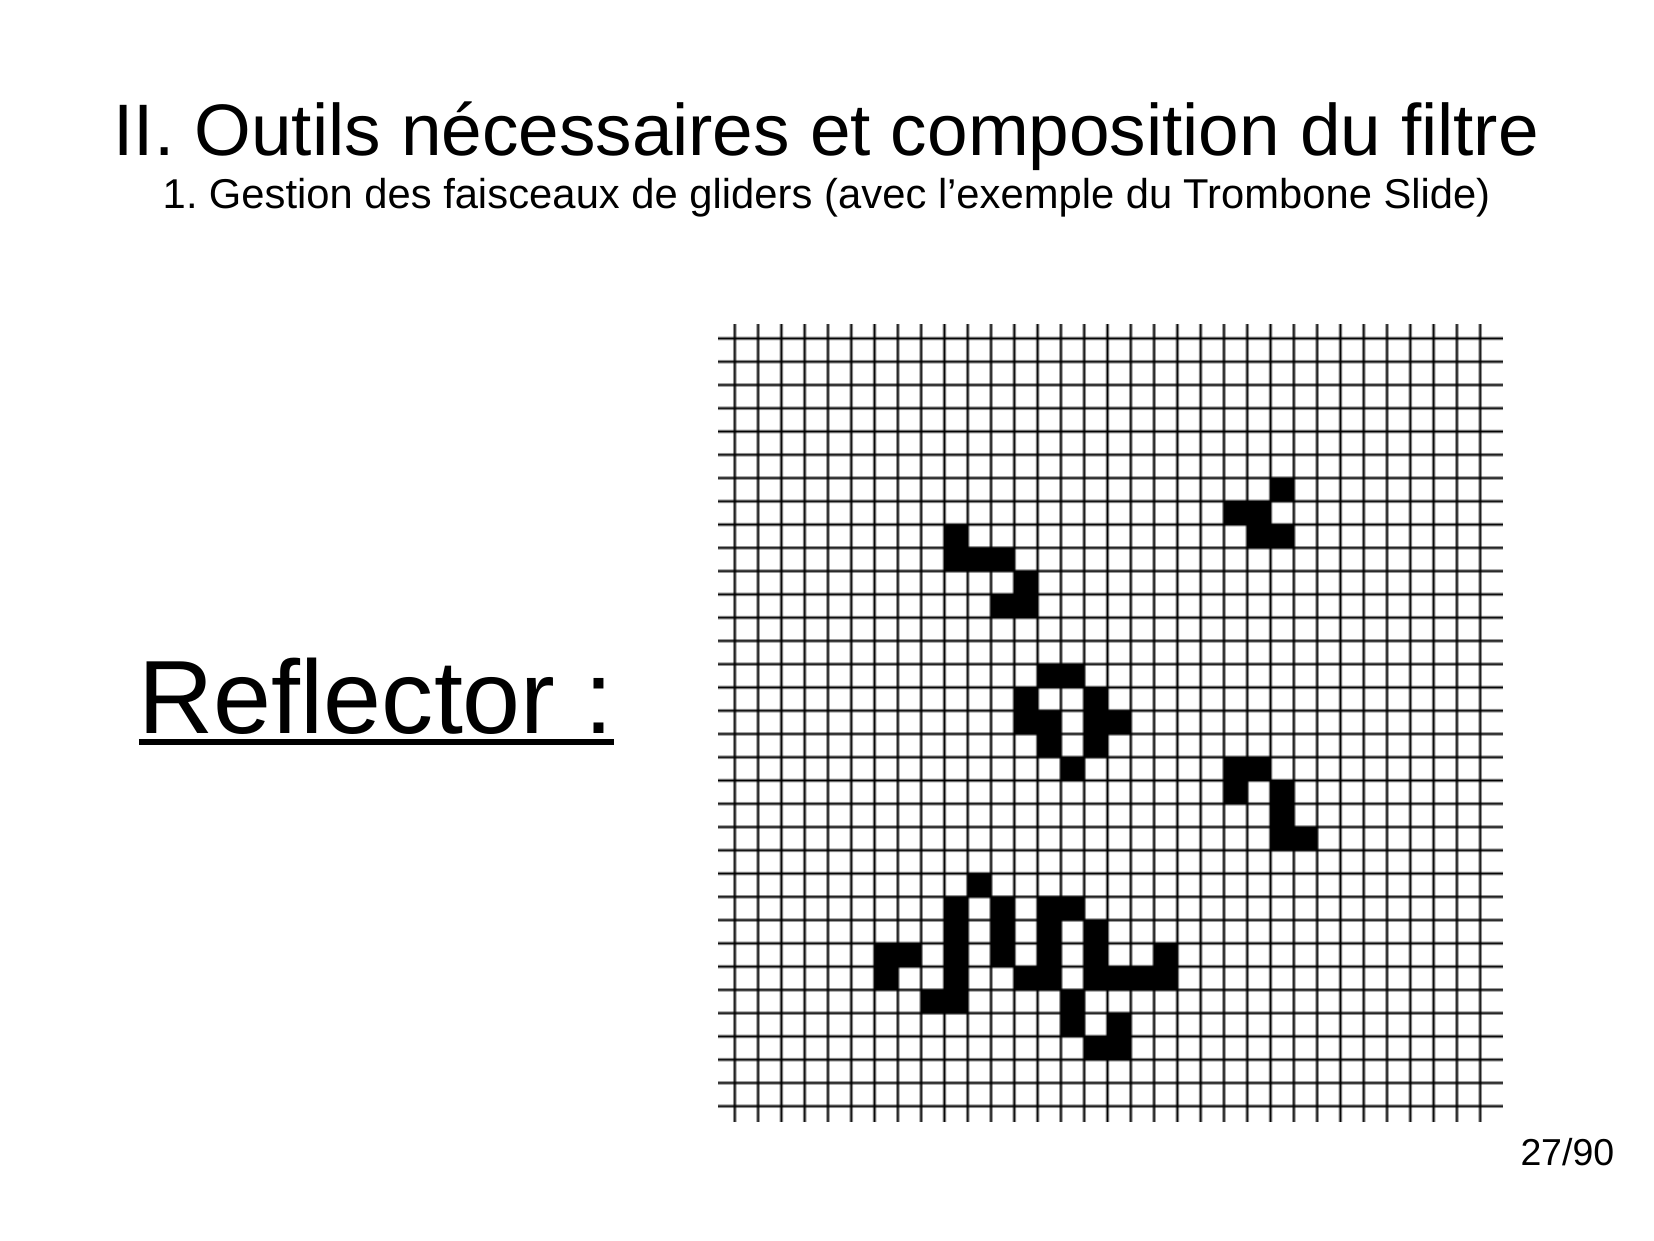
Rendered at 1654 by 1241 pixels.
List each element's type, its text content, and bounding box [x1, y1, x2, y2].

text_box Reflector : [124, 631, 629, 763]
picture [718, 324, 1503, 1123]
title II. Outils nécessaires et composition du filtre 1. Gestion des faisceaux de gliders (avec l’exemple du Trombone Slide) [0, 30, 1654, 276]
text_box <number>/90 [1505, 1124, 1654, 1182]
